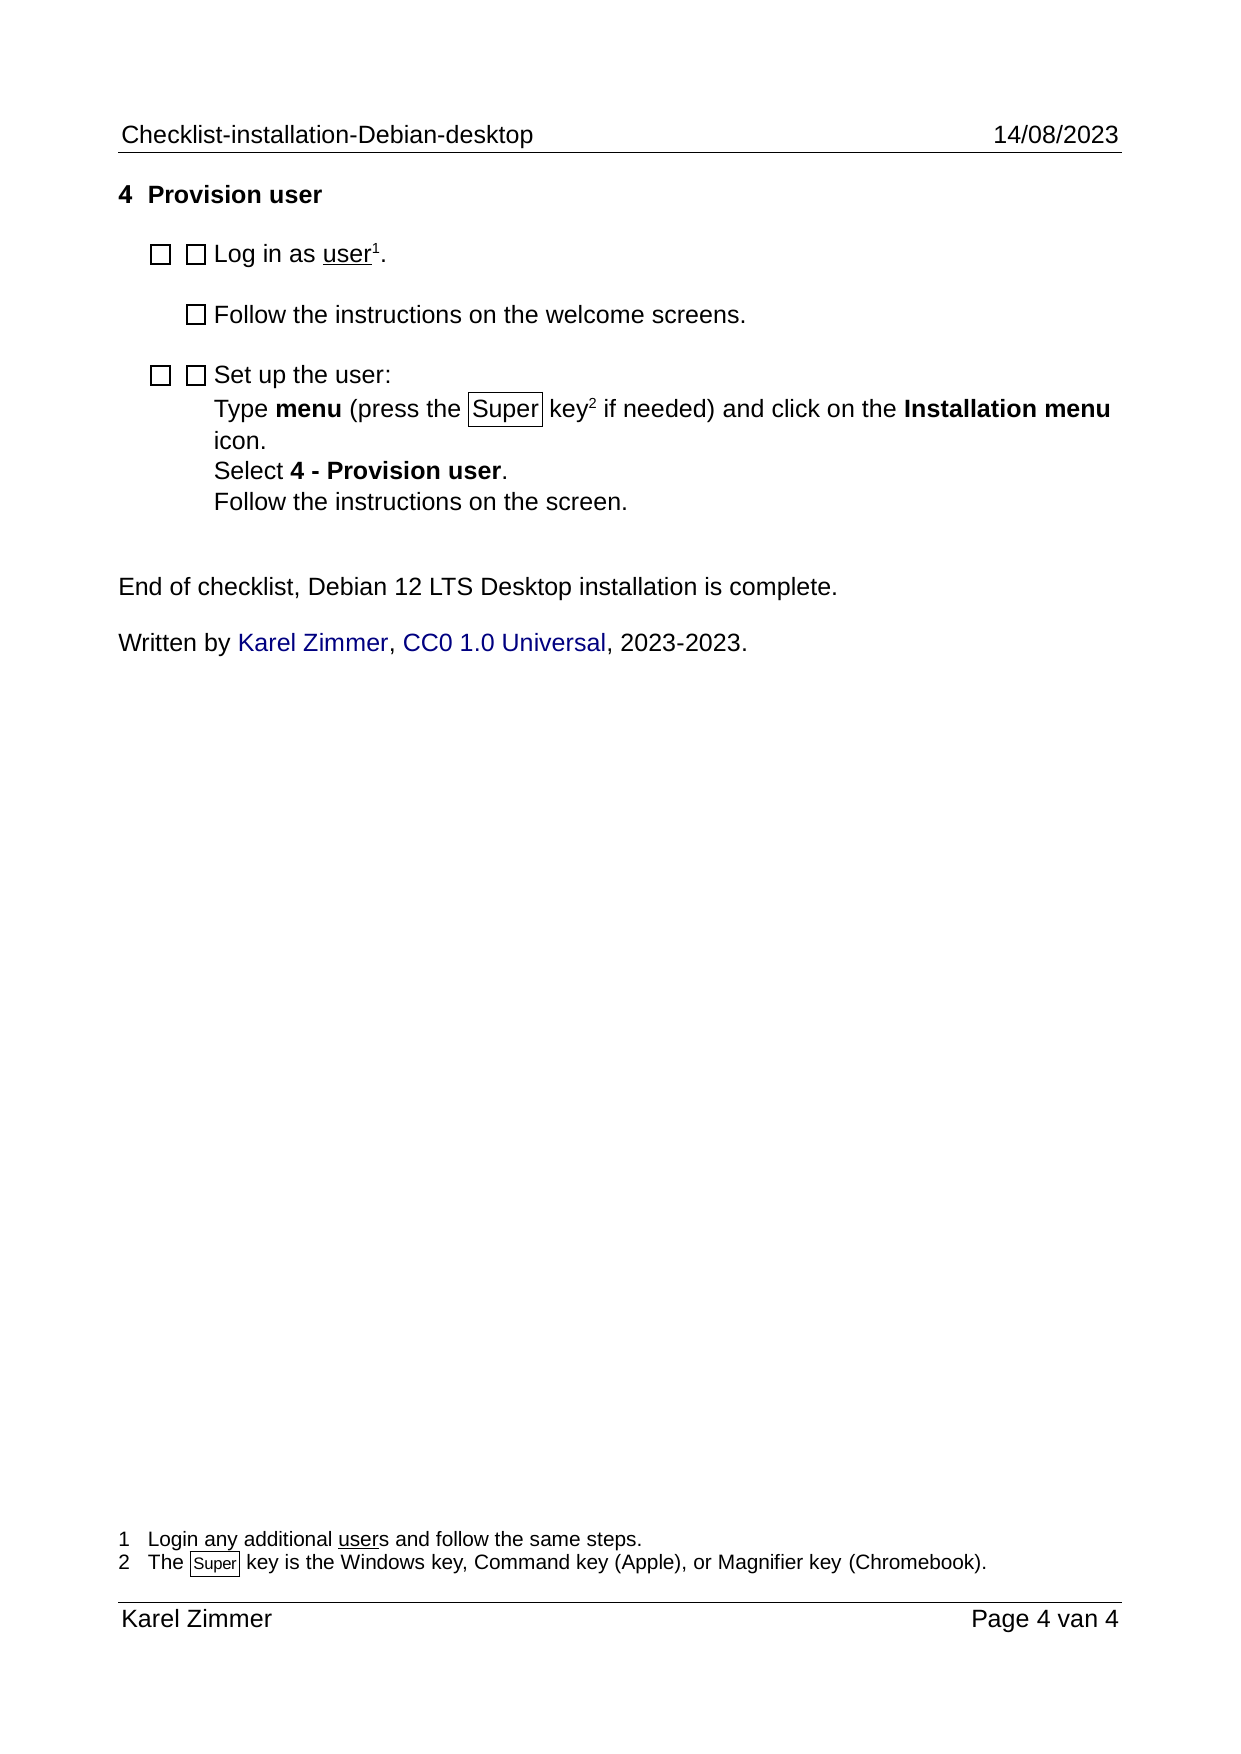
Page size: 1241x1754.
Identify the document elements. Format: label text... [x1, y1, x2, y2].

table_cell [142, 300, 177, 330]
text End of checklist, Debian 12 LTS Desktop installation is complete. [118, 573, 1122, 601]
list Provision user [118, 177, 1122, 211]
table_cell [177, 269, 213, 300]
table_cell Type menu (press the Super key if needed) and click on the Installation menu icon. [213, 391, 1122, 456]
table_header Log in as USER. [213, 239, 1122, 269]
table_cell [118, 330, 142, 360]
table_cell [142, 456, 177, 486]
table_cell [118, 456, 142, 486]
table_header [177, 239, 213, 269]
table_cell [142, 391, 177, 456]
table_cell [142, 330, 177, 360]
table_cell Follow the instructions on the screen. [213, 486, 1122, 517]
text Written by Karel Zimmer, CC0 1.0 Universal, 2023-2023. [118, 629, 1122, 657]
table_cell [177, 391, 213, 456]
table_cell [213, 269, 1122, 300]
table_cell [118, 269, 142, 300]
table_cell [177, 486, 213, 517]
table_cell [177, 360, 213, 391]
table_cell [213, 330, 1122, 360]
table_cell Set up the user: [213, 360, 1122, 391]
table_cell [142, 486, 177, 517]
table_cell [177, 330, 213, 360]
table_header [118, 239, 142, 269]
table_cell [118, 360, 142, 391]
table_cell Follow the instructions on the welcome screens. [213, 300, 1122, 330]
table_cell Select 4 - Provision user. [213, 456, 1122, 486]
table_cell [177, 456, 213, 486]
table_cell [142, 269, 177, 300]
table_cell [118, 486, 142, 517]
table_header [142, 239, 177, 269]
table_cell [177, 300, 213, 330]
table_cell [118, 300, 142, 330]
table_cell [142, 360, 177, 391]
table_cell [118, 391, 142, 456]
